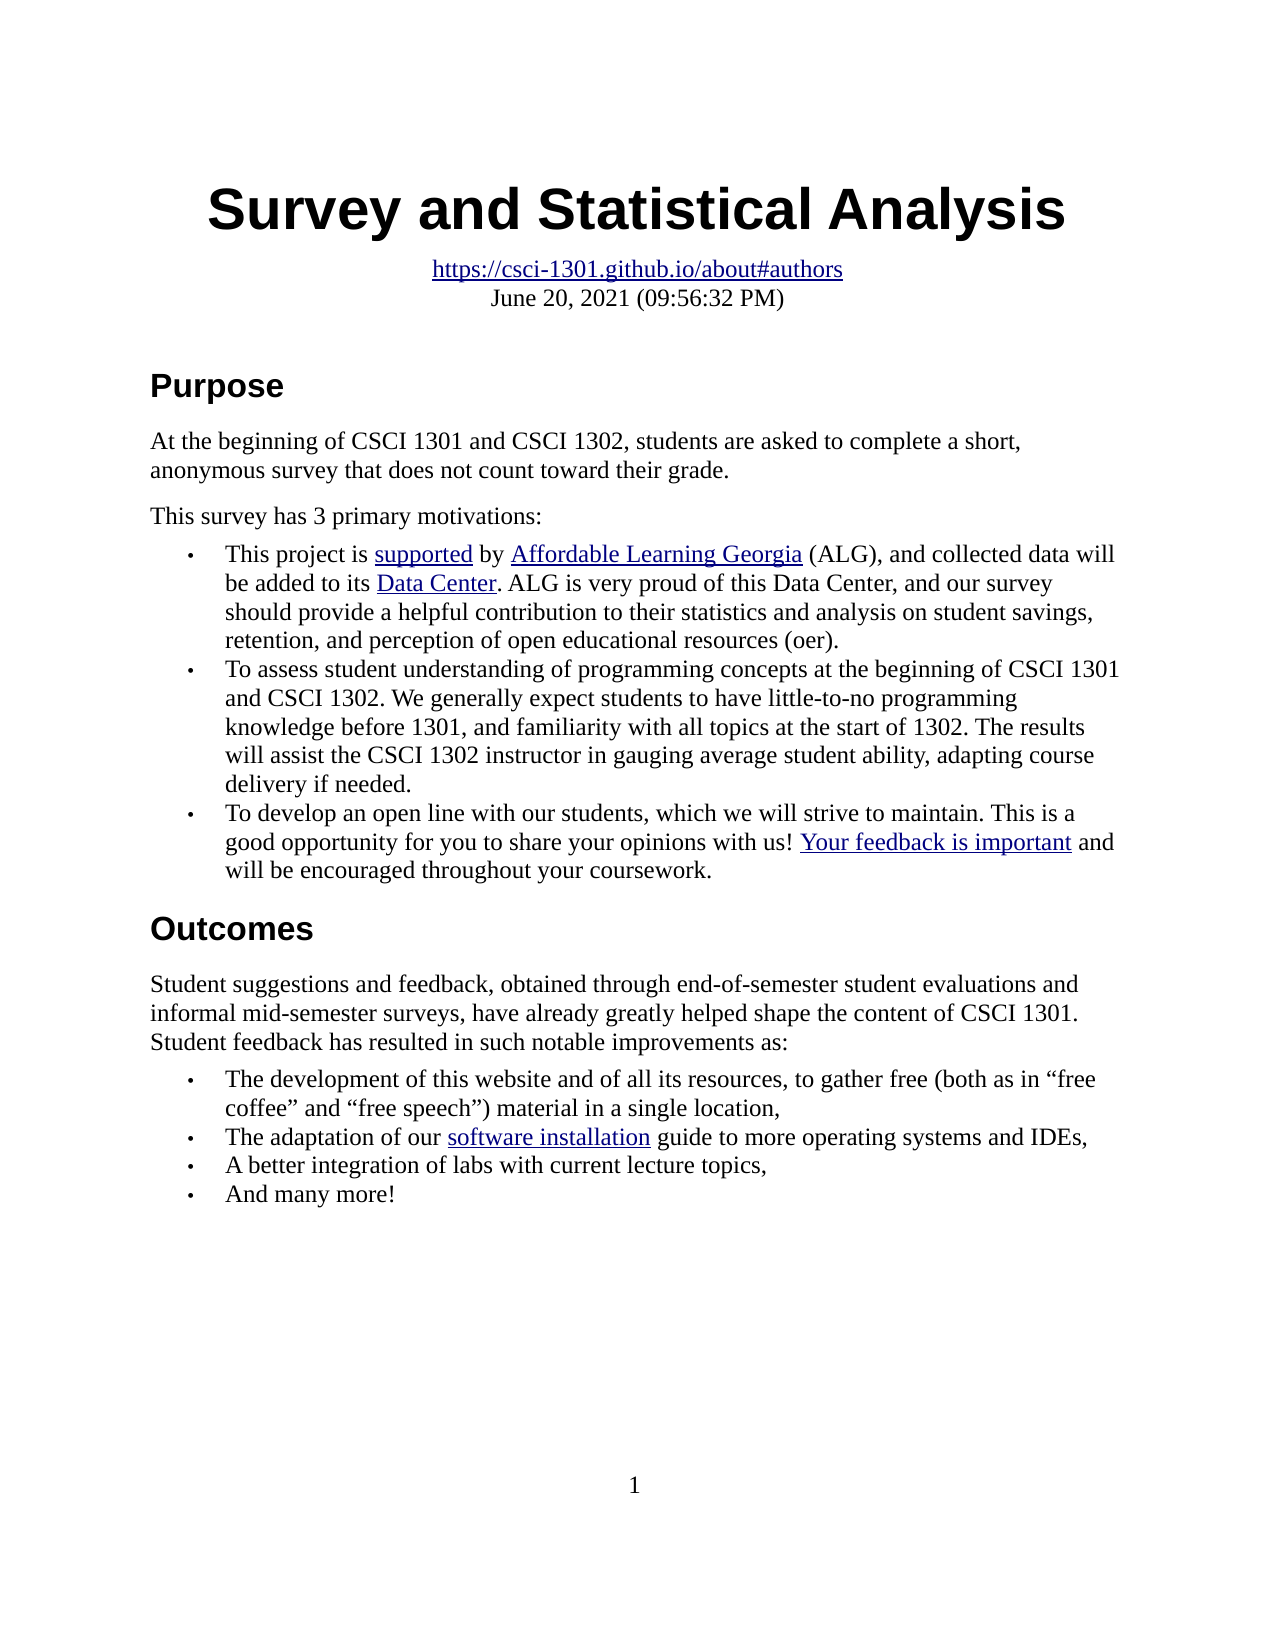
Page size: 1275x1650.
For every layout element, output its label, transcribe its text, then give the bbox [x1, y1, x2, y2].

text At the beginning of CSCI 1301 and CSCI 1302, students are asked to complete a short, anonymous survey that does not count toward their grade. [150, 426, 1125, 483]
list This project is supported by Affordable Learning Georgia (ALG), and collected data will be added to its Data Center. ALG is very proud of this Data Center, and our survey should provide a helpful contribution to their statistics and analysis on student savings, retention, and perception of open educational resources (oer). [187, 539, 1125, 654]
subtitle Outcomes [150, 909, 1125, 948]
title Survey and Statistical Analysis [150, 175, 1125, 242]
text This survey has 3 primary motivations: [150, 501, 1125, 530]
list The adaptation of our software installation guide to more operating systems and IDEs, [187, 1122, 1125, 1151]
subtitle Purpose [150, 366, 1125, 404]
list And many more! [187, 1179, 1125, 1208]
list The development of this website and of all its resources, to gather free (both as in “free coffee” and “free speech”) material in a single location, [187, 1064, 1125, 1122]
text Student suggestions and feedback, obtained through end-of-semester student evaluations and informal mid-semester surveys, have already greatly helped shape the content of CSCI 1301. Student feedback has resulted in such notable improvements as: [150, 969, 1125, 1055]
text June 20, 2021 (09:56:32 PM) [150, 283, 1125, 312]
list To assess student understanding of programming concepts at the beginning of CSCI 1301 and CSCI 1302. We generally expect students to have little-to-no programming knowledge before 1301, and familiarity with all topics at the start of 1302. The results will assist the CSCI 1302 instructor in gauging average student ability, adapting course delivery if needed. [187, 654, 1125, 798]
list A better integration of labs with current lecture topics, [187, 1151, 1125, 1179]
list To develop an open line with our students, which we will strive to maintain. This is a good opportunity for you to share your opinions with us! Your feedback is important and will be encouraged throughout your coursework. [187, 798, 1125, 884]
text https://csci-1301.github.io/about#authors [150, 254, 1125, 283]
